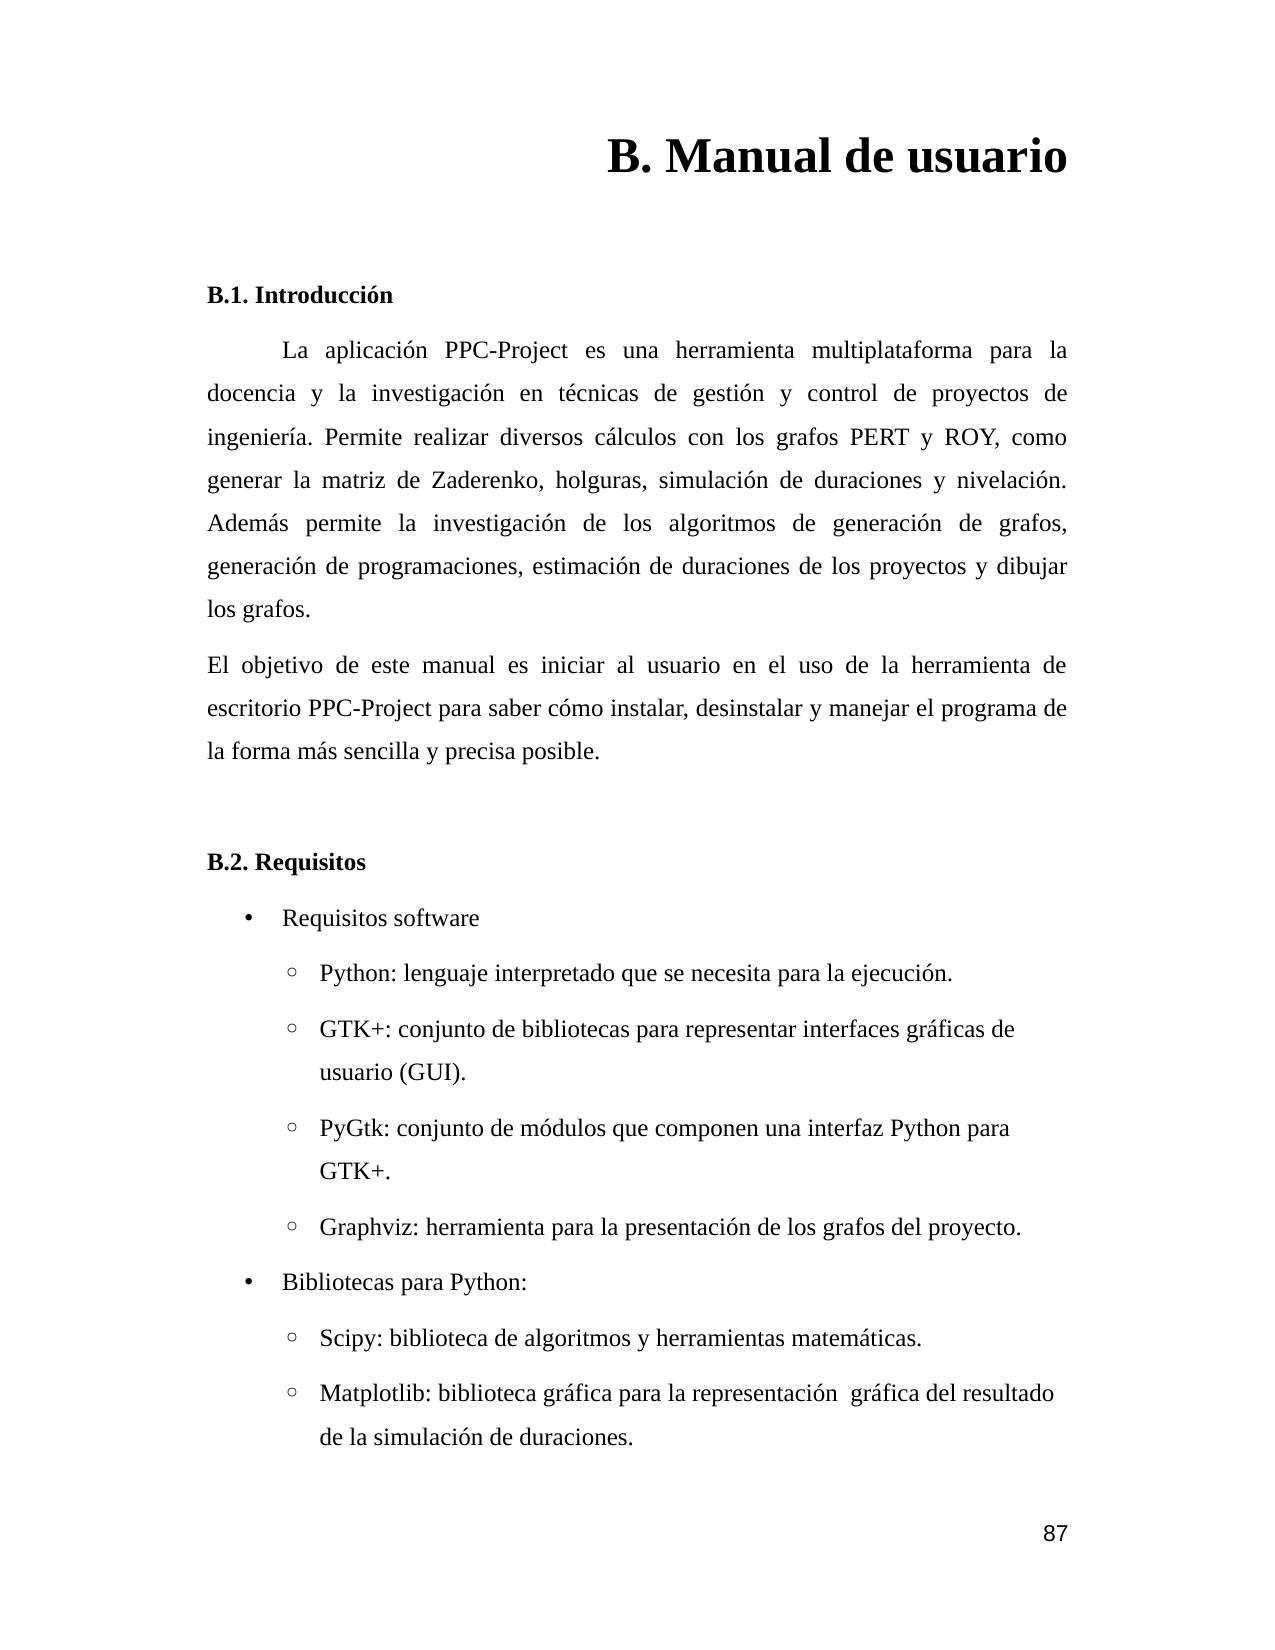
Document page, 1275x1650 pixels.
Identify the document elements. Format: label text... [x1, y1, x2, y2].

text El objetivo de este manual es iniciar al usuario en el uso de la herramienta de escritorio PPC-Project para saber cómo instalar, desinstalar y manejar el programa de la forma más sencilla y precisa posible. [207, 650, 1068, 765]
list Bibliotecas para Python: [244, 1267, 1068, 1296]
list Scipy: biblioteca de algoritmos y herramientas matemáticas. [282, 1323, 1068, 1352]
list Python: lenguaje interpretado que se necesita para la ejecución. [282, 958, 1068, 987]
text B. Manual de usuario [207, 125, 1068, 183]
text B.2. Requisitos [207, 847, 1068, 876]
list Matplotlib: biblioteca gráfica para la representación gráfica del resultado de la simulación de duraciones. [282, 1378, 1068, 1450]
list Graphviz: herramienta para la presentación de los grafos del proyecto. [282, 1212, 1068, 1240]
list Requisitos software [244, 903, 1068, 932]
list PyGtk: conjunto de módulos que componen una interfaz Python para GTK+. [282, 1113, 1068, 1185]
text B.1. Introducción [207, 280, 1068, 308]
list GTK+: conjunto de bibliotecas para representar interfaces gráficas de usuario (GUI). [282, 1014, 1068, 1086]
text La aplicación PPC-Project es una herramienta multiplataforma para la docencia y la investigación en técnicas de gestión y control de proyectos de ingeniería. Permite realizar diversos cálculos con los grafos PERT y ROY, como generar la matriz de Zaderenko, holguras, simulación de duraciones y nivelación. Además permite la investigación de los algoritmos de generación de grafos, generación de programaciones, estimación de duraciones de los proyectos y dibujar los grafos. [207, 335, 1068, 623]
